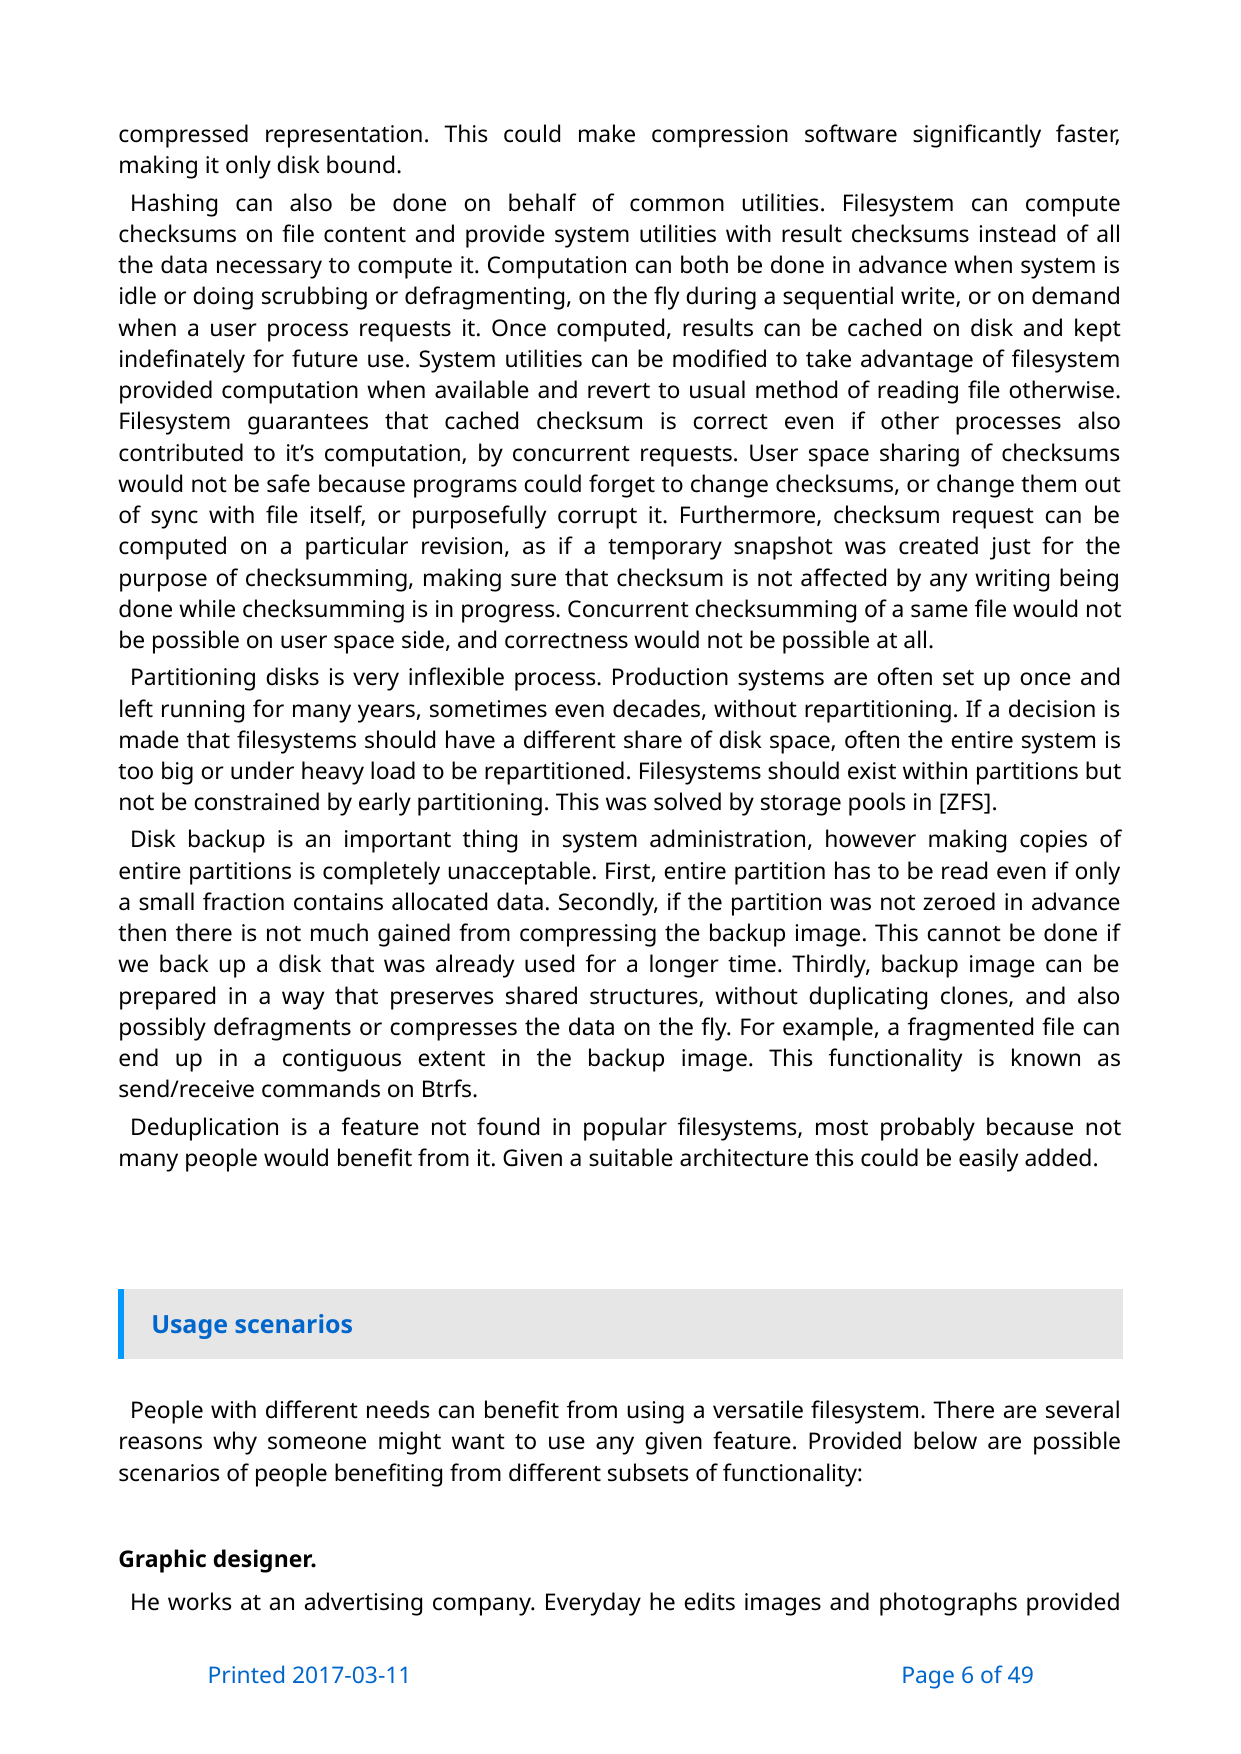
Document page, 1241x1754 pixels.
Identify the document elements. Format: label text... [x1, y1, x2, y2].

text Hashing can also be done on behalf of common utilities. Filesystem can compute checksums on file content and provide system utilities with result checksums instead of all the data necessary to compute it. Computation can both be done in advance when system is idle or doing scrubbing or defragmenting, on the fly during a sequential write, or on demand when a user process requests it. Once computed, results can be cached on disk and kept indefinately for future use. System utilities can be modified to take advantage of filesystem provided computation when available and revert to usual method of reading file otherwise. Filesystem guarantees that cached checksum is correct even if other processes also contributed to it’s computation, by concurrent requests. User space sharing of checksums would not be safe because programs could forget to change checksums, or change them out of sync with file itself, or purposefully corrupt it. Furthermore, checksum request can be computed on a particular revision, as if a temporary snapshot was created just for the purpose of checksumming, making sure that checksum is not affected by any writing being done while checksumming is in progress. Concurrent checksumming of a same file would not be possible on user space side, and correctness would not be possible at all. [118, 187, 1122, 655]
text Partitioning disks is very inflexible process. Production systems are often set up once and left running for many years, sometimes even decades, without repartitioning. If a decision is made that filesystems should have a different share of disk space, often the entire system is too big or under heavy load to be repartitioned. Filesystems should exist within partitions but not be constrained by early partitioning. This was solved by storage pools in [ZFS]. [118, 661, 1122, 817]
text He works at an advertising company. Everyday he edits images and photographs provided [118, 1586, 1122, 1617]
text People with different needs can benefit from using a versatile filesystem. There are several reasons why someone might want to use any given feature. Provided below are possible scenarios of people benefiting from different subsets of functionality: [118, 1394, 1122, 1488]
text compressed representation. This could make compression software significantly faster, making it only disk bound. [118, 118, 1122, 181]
text Deduplication is a feature not found in popular filesystems, most probably because not many people would benefit from it. Given a suitable architecture this could be easily added. [118, 1111, 1122, 1173]
subtitle Graphic designer. [118, 1543, 1122, 1574]
text Disk backup is an important thing in system administration, however making copies of entire partitions is completely unacceptable. First, entire partition has to be read even if only a small fraction contains allocated data. Secondly, if the partition was not zeroed in advance then there is not much gained from compressing the backup image. This cannot be done if we back up a disk that was already used for a longer time. Thirdly, backup image can be prepared in a way that preserves shared structures, without duplicating clones, and also possibly defragments or compresses the data on the fly. For example, a fragmented file can end up in a contiguous extent in the backup image. This functionality is known as send/receive commands on Btrfs. [118, 823, 1122, 1105]
subtitle Usage scenarios [124, 1290, 1122, 1358]
